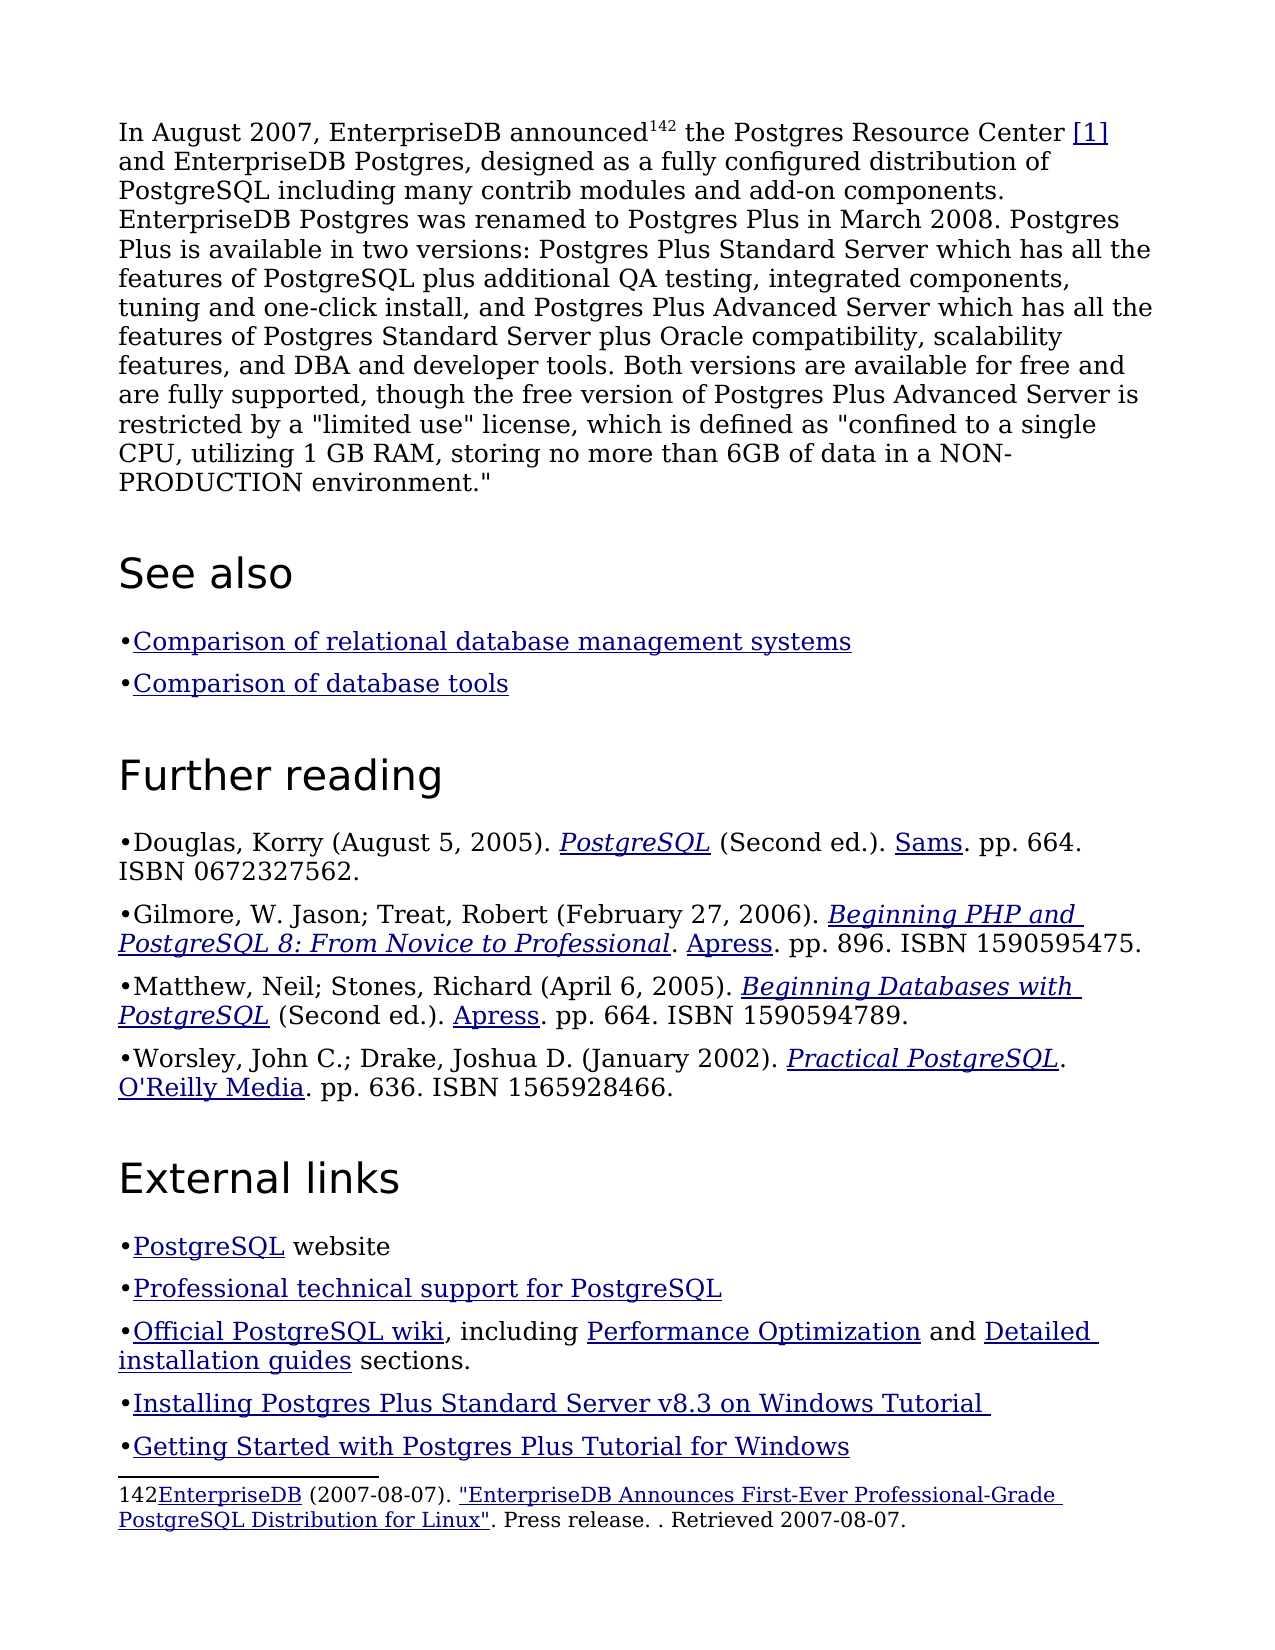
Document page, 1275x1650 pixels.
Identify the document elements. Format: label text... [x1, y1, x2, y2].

text In August 2007, EnterpriseDB announced the Postgres Resource Center [1] and EnterpriseDB Postgres, designed as a fully configured distribution of PostgreSQL including many contrib modules and add-on components. EnterpriseDB Postgres was renamed to Postgres Plus in March 2008. Postgres Plus is available in two versions: Postgres Plus Standard Server which has all the features of PostgreSQL plus additional QA testing, integrated components, tuning and one-click install, and Postgres Plus Advanced Server which has all the features of Postgres Standard Server plus Oracle compatibility, scalability features, and DBA and developer tools. Both versions are available for free and are fully supported, though the free version of Postgres Plus Advanced Server is restricted by a "limited use" license, which is defined as "confined to a single CPU, utilizing 1 GB RAM, storing no more than 6GB of data in a NON-PRODUCTION environment." [118, 118, 1157, 497]
subtitle See also [118, 550, 1157, 598]
list Matthew, Neil; Stones, Richard (April 6, 2005). Beginning Databases with PostgreSQL (Second ed.). Apress. pp. 664. ISBN 1590594789. [118, 972, 1157, 1030]
list Getting Started with Postgres Plus Tutorial for Windows [118, 1432, 1157, 1461]
list Gilmore, W. Jason; Treat, Robert (February 27, 2006). Beginning PHP and PostgreSQL 8: From Novice to Professional. Apress. pp. 896. ISBN 1590595475. [118, 900, 1157, 958]
list PostgreSQL website [118, 1232, 1157, 1261]
text EnterpriseDB (2007-08-07). "EnterpriseDB Announces First-Ever Professional-Grade PostgreSQL Distribution for Linux". Press release. . Retrieved 2007-08-07. [118, 1483, 1157, 1532]
subtitle External links [118, 1155, 1157, 1203]
list Douglas, Korry (August 5, 2005). PostgreSQL (Second ed.). Sams. pp. 664. ISBN 0672327562. [118, 828, 1157, 887]
list Professional technical support for PostgreSQL [118, 1274, 1157, 1304]
subtitle Further reading [118, 751, 1157, 800]
list Comparison of database tools [118, 669, 1157, 699]
list Worsley, John C.; Drake, Joshua D. (January 2002). Practical PostgreSQL. O'Reilly Media. pp. 636. ISBN 1565928466. [118, 1044, 1157, 1102]
list Comparison of relational database management systems [118, 627, 1157, 656]
list Official PostgreSQL wiki, including Performance Optimization and Detailed installation guides sections. [118, 1317, 1157, 1376]
list Installing Postgres Plus Standard Server v8.3 on Windows Tutorial [118, 1389, 1157, 1418]
